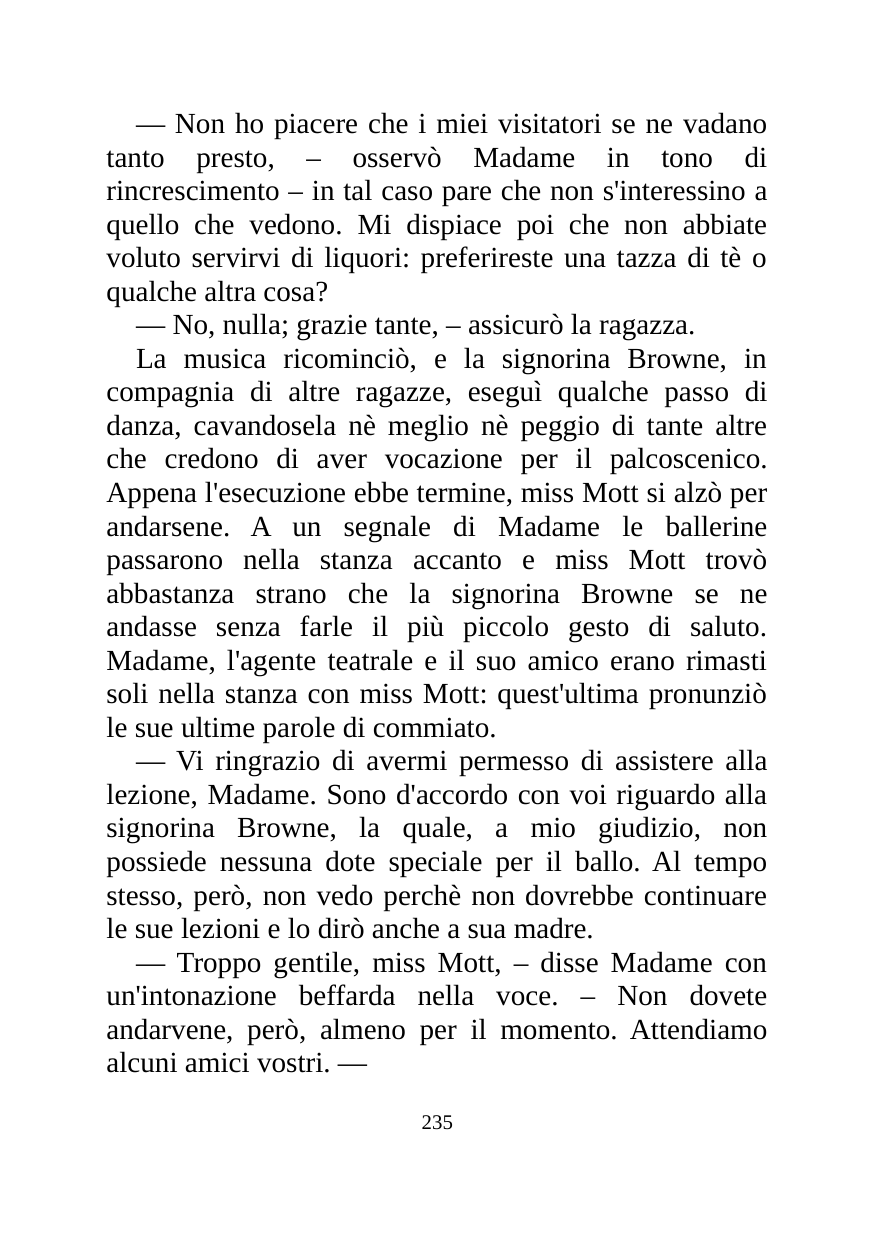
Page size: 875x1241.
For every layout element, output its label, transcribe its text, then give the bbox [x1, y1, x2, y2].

text — Non ho piacere che i miei visitatori se ne vadano tanto presto, – osservò Madame in tono di rincrescimento – in tal caso pare che non s'interessino a quello che vedono. Mi dispiace poi che non abbiate voluto servirvi di liquori: preferireste una tazza di tè o qualche altra cosa? [106, 106, 768, 307]
text — No, nulla; grazie tante, – assicurò la ragazza. [106, 307, 768, 341]
text — Vi ringrazio di avermi permesso di assistere alla lezione, Madame. Sono d'accordo con voi riguardo alla signorina Browne, la quale, a mio giudizio, non possiede nessuna dote speciale per il ballo. Al tempo stesso, però, non vedo perchè non dovrebbe continuare le sue lezioni e lo dirò anche a sua madre. [106, 743, 768, 945]
text La musica ricominciò, e la signorina Browne, in compagnia di altre ragazze, eseguì qualche passo di danza, cavandosela nè meglio nè peggio di tante altre che credono di aver vocazione per il palcoscenico. Appena l'esecuzione ebbe termine, miss Mott si alzò per andarsene. A un segnale di Madame le ballerine passarono nella stanza accanto e miss Mott trovò abbastanza strano che la signorina Browne se ne andasse senza farle il più piccolo gesto di saluto. Madame, l'agente teatrale e il suo amico erano rimasti soli nella stanza con miss Mott: quest'ultima pronunziò le sue ultime parole di commiato. [106, 341, 768, 743]
text — Troppo gentile, miss Mott, – disse Madame con un'intonazione beffarda nella voce. – Non dovete andarvene, però, almeno per il momento. Attendiamo alcuni amici vostri. — [106, 945, 768, 1079]
